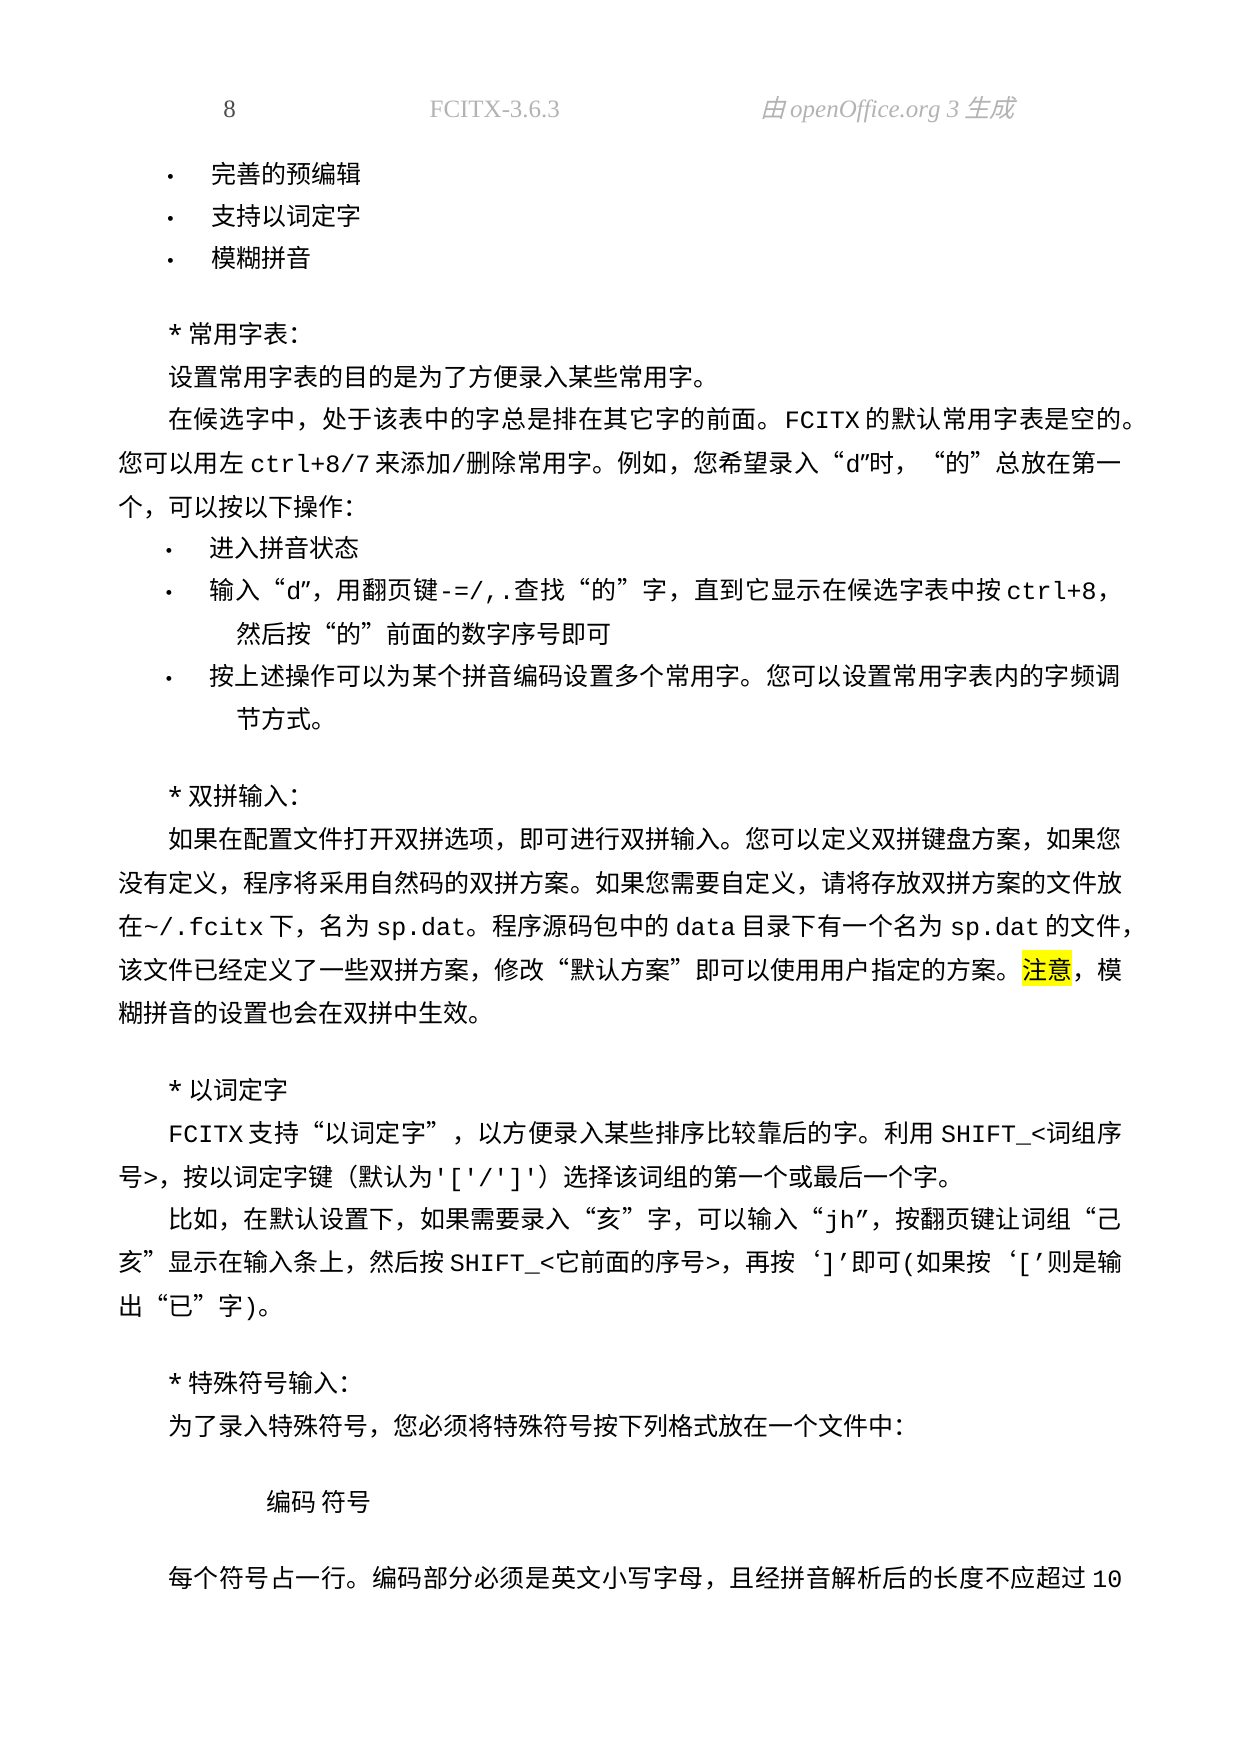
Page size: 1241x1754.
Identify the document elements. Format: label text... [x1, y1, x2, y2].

list 按上述操作可以为某个拼音编码设置多个常用字。您可以设置常用字表内的字频调节方式。 [166, 656, 1122, 736]
text FCITX支持“以词定字”，以方便录入某些排序比较靠后的字。利用SHIFT_<词组序号>，按以词定字键（默认为'['/']'）选择该词组的第一个或最后一个字。 [118, 1113, 1122, 1194]
text 比如，在默认设置下，如果需要录入“亥”字，可以输入“jh”，按翻页键让词组“己亥”显示在输入条上，然后按SHIFT_<它前面的序号>，再按‘]’即可(如果按‘[’则是输出“已”字)。 [118, 1199, 1122, 1323]
text * 特殊符号输入： [118, 1364, 1122, 1400]
list 模糊拼音 [167, 238, 1122, 274]
text 设置常用字表的目的是为了方便录入某些常用字。 [118, 358, 1122, 394]
list 完善的预编辑 [167, 154, 1122, 191]
text 为了录入特殊符号，您必须将特殊符号按下列格式放在一个文件中： [118, 1407, 1122, 1443]
list 支持以词定字 [167, 196, 1122, 232]
text 如果在配置文件打开双拼选项，即可进行双拼输入。您可以定义双拼键盘方案，如果您没有定义，程序将采用自然码的双拼方案。如果您需要自定义，请将存放双拼方案的文件放在~/.fcitx下，名为sp.dat。程序源码包中的data目录下有一个名为sp.dat的文件，该文件已经定义了一些双拼方案，修改“默认方案”即可以使用用户指定的方案。注意，模糊拼音的设置也会在双拼中生效。 [118, 820, 1122, 1030]
text 每个符号占一行。编码部分必须是英文小写字母，且经拼音解析后的长度不应超过10 [118, 1558, 1122, 1595]
text 在候选字中，处于该表中的字总是排在其它字的前面。FCITX的默认常用字表是空的。您可以用左 ctrl+8/7来添加/删除常用字。例如，您希望录入“d”时，“的”总放在第一个，可以按以下操作： [118, 400, 1122, 523]
text * 常用字表： [118, 315, 1122, 351]
list 输入“d”，用翻页键-=/,.查找“的”字，直到它显示在候选字表中按ctrl+8，然后按“的”前面的数字序号即可 [166, 571, 1122, 651]
list 进入拼音状态 [166, 529, 1122, 565]
text * 双拼输入： [118, 777, 1122, 813]
text 编码 符号 [118, 1482, 1122, 1519]
text * 以词定字 [118, 1071, 1122, 1107]
